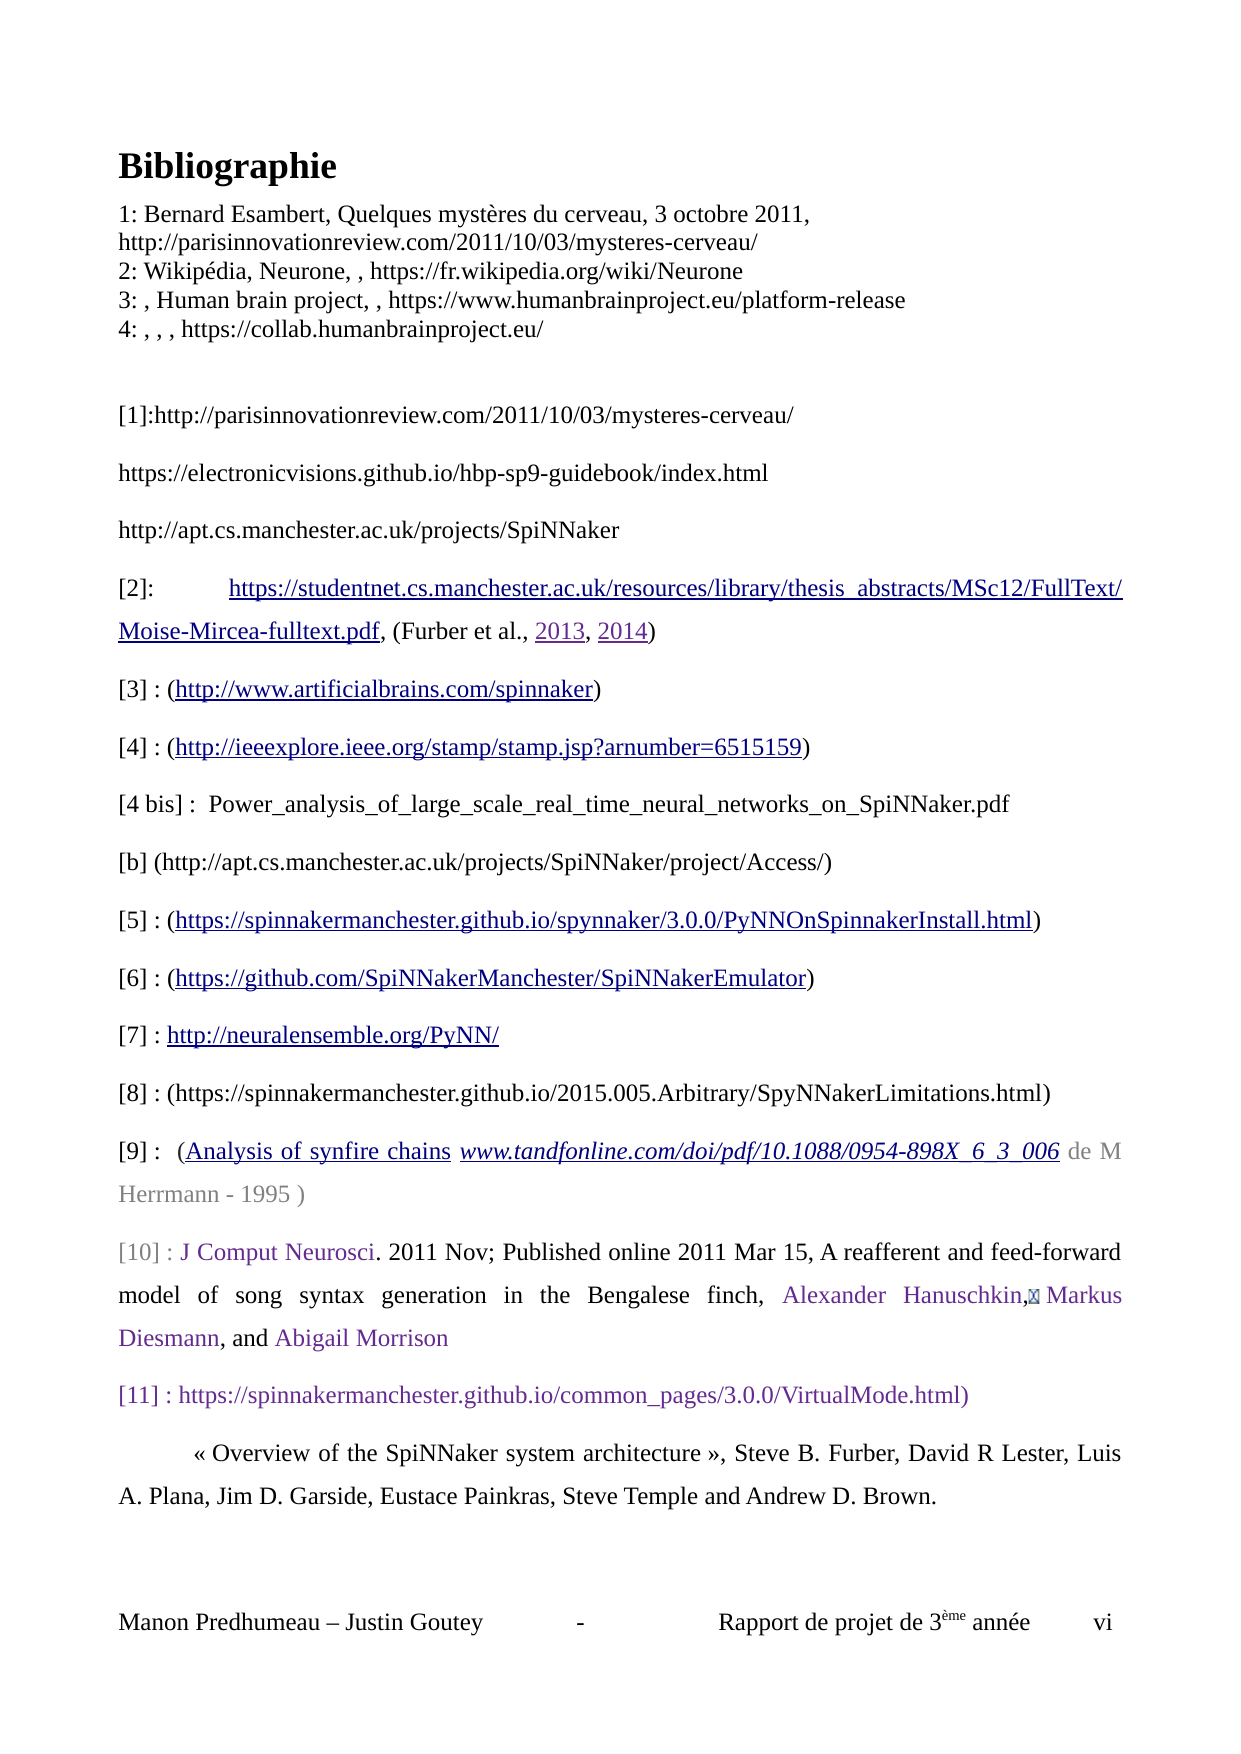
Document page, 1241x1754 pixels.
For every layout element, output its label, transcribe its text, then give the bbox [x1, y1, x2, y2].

text [1]:http://parisinnovationreview.com/2011/10/03/mysteres-cerveau/ [118, 400, 1122, 429]
picture [1028, 1289, 1040, 1304]
text https://electronicvisions.github.io/hbp-sp9-guidebook/index.html [118, 458, 1122, 487]
text 3: , Human brain project, , https://www.humanbrainproject.eu/platform-release [118, 285, 1122, 314]
text [7] : http://neuralensemble.org/PyNN/ [118, 1020, 1122, 1049]
text 4: , , , https://collab.humanbrainproject.eu/ [118, 314, 1122, 342]
text http://apt.cs.manchester.ac.uk/projects/SpiNNaker [118, 516, 1122, 544]
text [9] : (Analysis of synfire chains www.tandfonline.com/doi/pdf/10.1088/0954-898X_6_3_006 de M Herrmann - ‎1995 ) [118, 1136, 1122, 1208]
text [6] : (https://github.com/SpiNNakerManchester/SpiNNakerEmulator) [118, 963, 1122, 991]
text [11] : https://spinnakermanchester.github.io/common_pages/3.0.0/VirtualMode.html) [118, 1381, 1122, 1409]
text [8] : (https://spinnakermanchester.github.io/2015.005.Arbitrary/SpyNNakerLimitations.html) [118, 1078, 1122, 1107]
text [5] : (https://spinnakermanchester.github.io/spynnaker/3.0.0/PyNNOnSpinnakerInstall.html) [118, 905, 1122, 934]
text [2]: https://studentnet.cs.manchester.ac.uk/resources/library/thesis_abstracts/MSc12/FullText/Moise-Mircea-fulltext.pdf, (Furber et al., 2013, 2014) [118, 573, 1122, 645]
subtitle Bibliographie [118, 143, 1122, 186]
text « Overview of the SpiNNaker system architecture », Steve B. Furber, David R Lester, Luis A. Plana, Jim D. Garside, Eustace Painkras, Steve Temple and Andrew D. Brown. [118, 1438, 1122, 1510]
text 1: Bernard Esambert, Quelques mystères du cerveau, 3 octobre 2011, http://parisinnovationreview.com/2011/10/03/mysteres-cerveau/ [118, 199, 1122, 256]
text [3] : (http://www.artificialbrains.com/spinnaker) [118, 674, 1122, 703]
text [4 bis] : Power_analysis_of_large_scale_real_time_neural_networks_on_SpiNNaker.pdf [118, 789, 1122, 818]
text [b] (http://apt.cs.manchester.ac.uk/projects/SpiNNaker/project/Access/) [118, 847, 1122, 876]
text 2: Wikipédia, Neurone, , https://fr.wikipedia.org/wiki/Neurone [118, 256, 1122, 285]
text [4] : (http://ieeexplore.ieee.org/stamp/stamp.jsp?arnumber=6515159) [118, 732, 1122, 761]
text [10] : J Comput Neurosci. 2011 Nov; Published online 2011 Mar 15, A reafferent and feed-forward model of song syntax generation in the Bengalese finch, Alexander Hanuschkin, Markus Diesmann, and Abigail Morrison [118, 1237, 1122, 1352]
